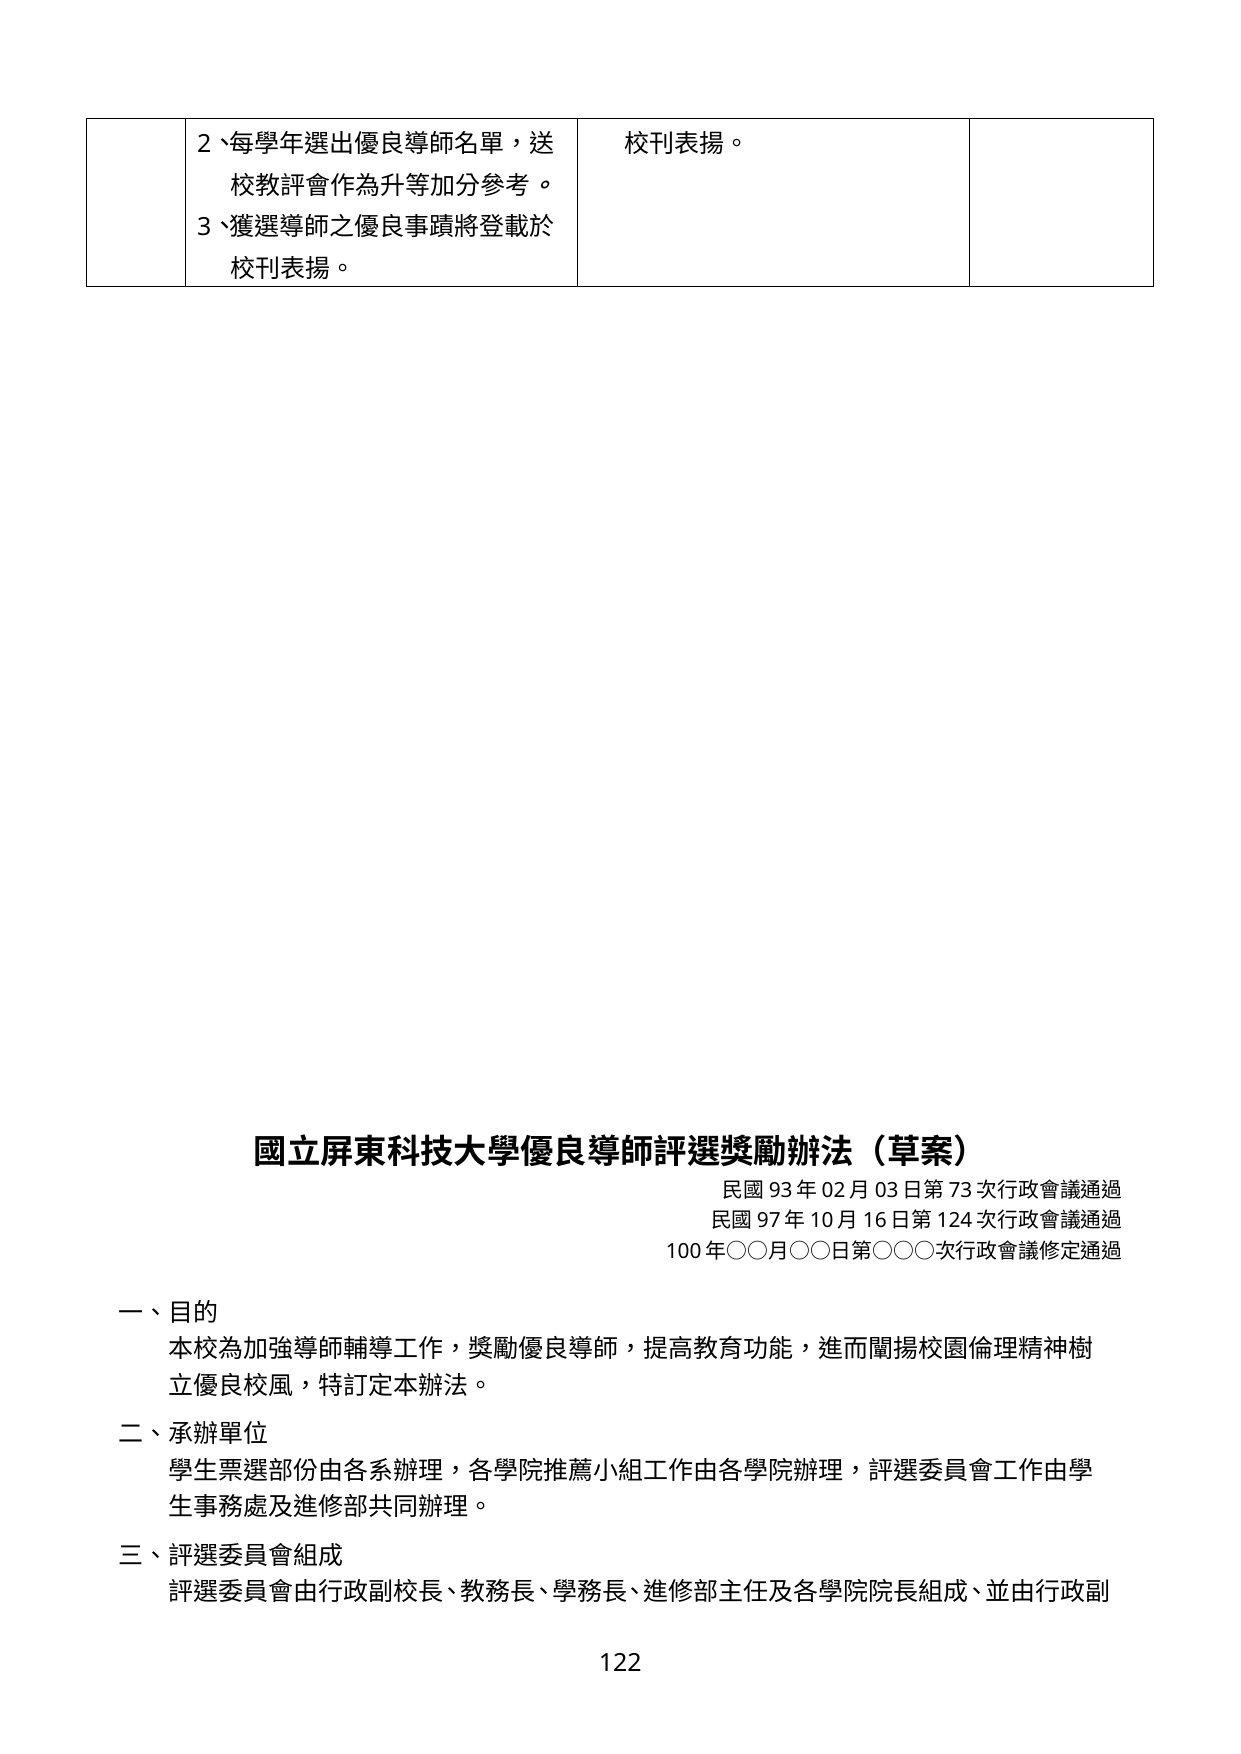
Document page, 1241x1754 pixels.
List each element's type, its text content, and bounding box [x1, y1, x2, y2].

text 學生票選部份由各系辦理，各學院推薦小組工作由各學院辦理，評選委員會工作由學生事務處及進修部共同辦理。 [168, 1450, 1110, 1523]
table_cell 2、每學年選出優良導師名單，送校教評會作為升等加分參考。 3、獲選導師之優良事蹟將登載於校刊表揚。 [186, 119, 577, 286]
text 民國97年10月16日第124次行政會議通過 [118, 1203, 1122, 1234]
text 三、評選委員會組成 [118, 1535, 1110, 1571]
text 評選委員會由行政副校長、教務長、學務長、進修部主任及各學院院長組成、並由行政副 [168, 1571, 1110, 1608]
text 國立屏東科技大學優良導師評選獎勵辦法（草案） [118, 1125, 1122, 1173]
table_cell [87, 119, 185, 286]
text 100年○○月○○日第○○○次行政會議修定通過 [118, 1234, 1122, 1264]
text 二、承辦單位 [118, 1414, 1110, 1450]
table_cell [970, 119, 1153, 286]
table_cell 校刊表揚。 [578, 119, 969, 286]
text 一、目的 [118, 1293, 1110, 1329]
text 本校為加強導師輔導工作，獎勵優良導師，提高教育功能，進而闡揚校園倫理精神樹立優良校風，特訂定本辦法。 [168, 1329, 1110, 1401]
text 民國93年02月03日第73次行政會議通過 [118, 1173, 1122, 1203]
